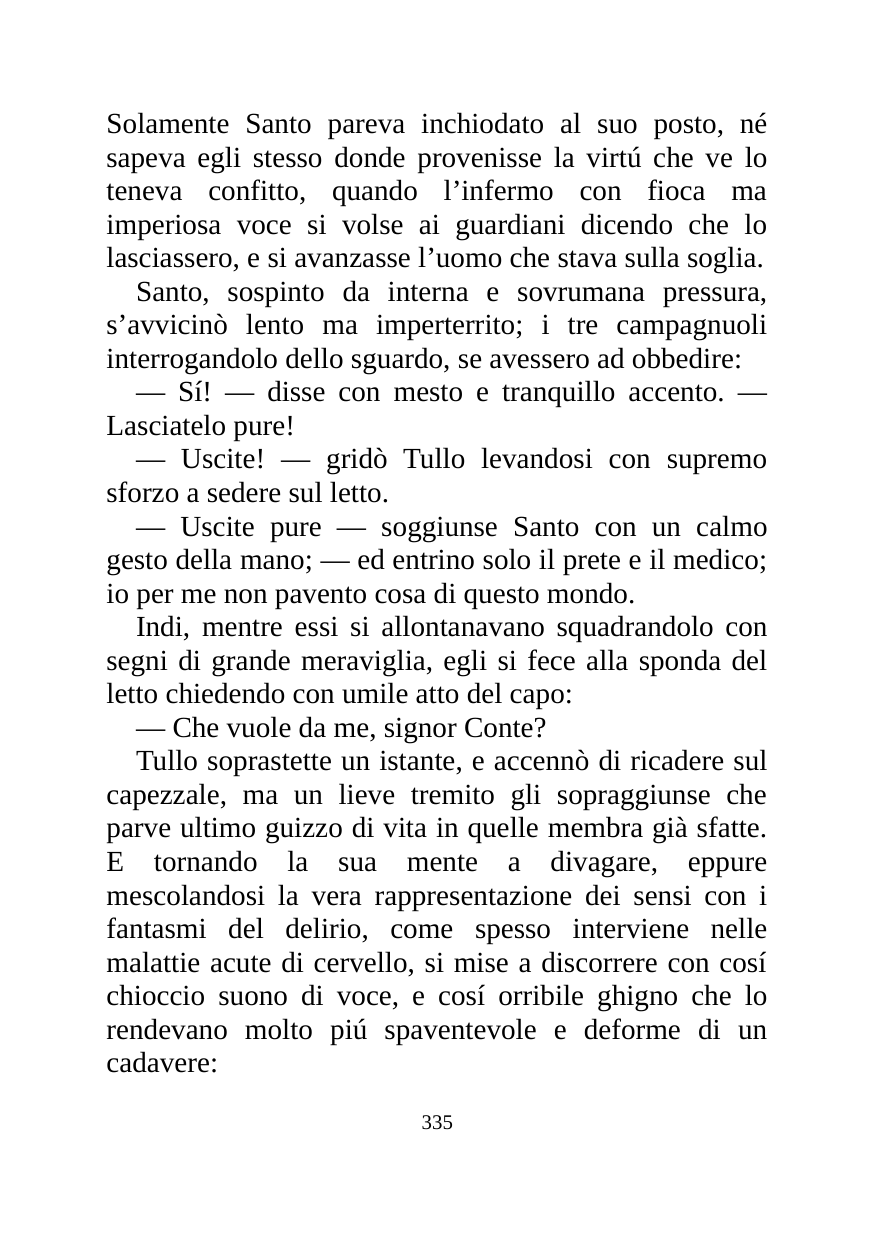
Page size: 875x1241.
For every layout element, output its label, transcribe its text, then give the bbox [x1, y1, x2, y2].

text Tullo soprastette un istante, e accennò di ricadere sul capezzale, ma un lieve tremito gli sopraggiunse che parve ultimo guizzo di vita in quelle membra già sfatte. E tornando la sua mente a divagare, eppure mescolandosi la vera rappresentazione dei sensi con i fantasmi del delirio, come spesso interviene nelle malattie acute di cervello, si mise a discorrere con cosí chioccio suono di voce, e cosí orribile ghigno che lo rendevano molto piú spaventevole e deforme di un cadavere: [106, 743, 768, 1079]
text Solamente Santo pareva inchiodato al suo posto, né sapeva egli stesso donde provenisse la virtú che ve lo teneva confitto, quando l’infermo con fioca ma imperiosa voce si volse ai guardiani dicendo che lo lasciassero, e si avanzasse l’uomo che stava sulla soglia. [106, 106, 768, 274]
text — Che vuole da me, signor Conte? [106, 710, 768, 743]
text — Uscite! — gridò Tullo levandosi con supremo sforzo a sedere sul letto. [106, 442, 768, 509]
text Santo, sospinto da interna e sovrumana pressura, s’avvicinò lento ma imperterrito; i tre campagnuoli interrogandolo dello sguardo, se avessero ad obbedire: [106, 274, 768, 374]
text Indi, mentre essi si allontanavano squadrandolo con segni di grande meraviglia, egli si fece alla sponda del letto chiedendo con umile atto del capo: [106, 609, 768, 710]
text — Sí! — disse con mesto e tranquillo accento. — Lasciatelo pure! [106, 374, 768, 442]
text — Uscite pure — soggiunse Santo con un calmo gesto della mano; — ed entrino solo il prete e il medico; io per me non pavento cosa di questo mondo. [106, 509, 768, 609]
